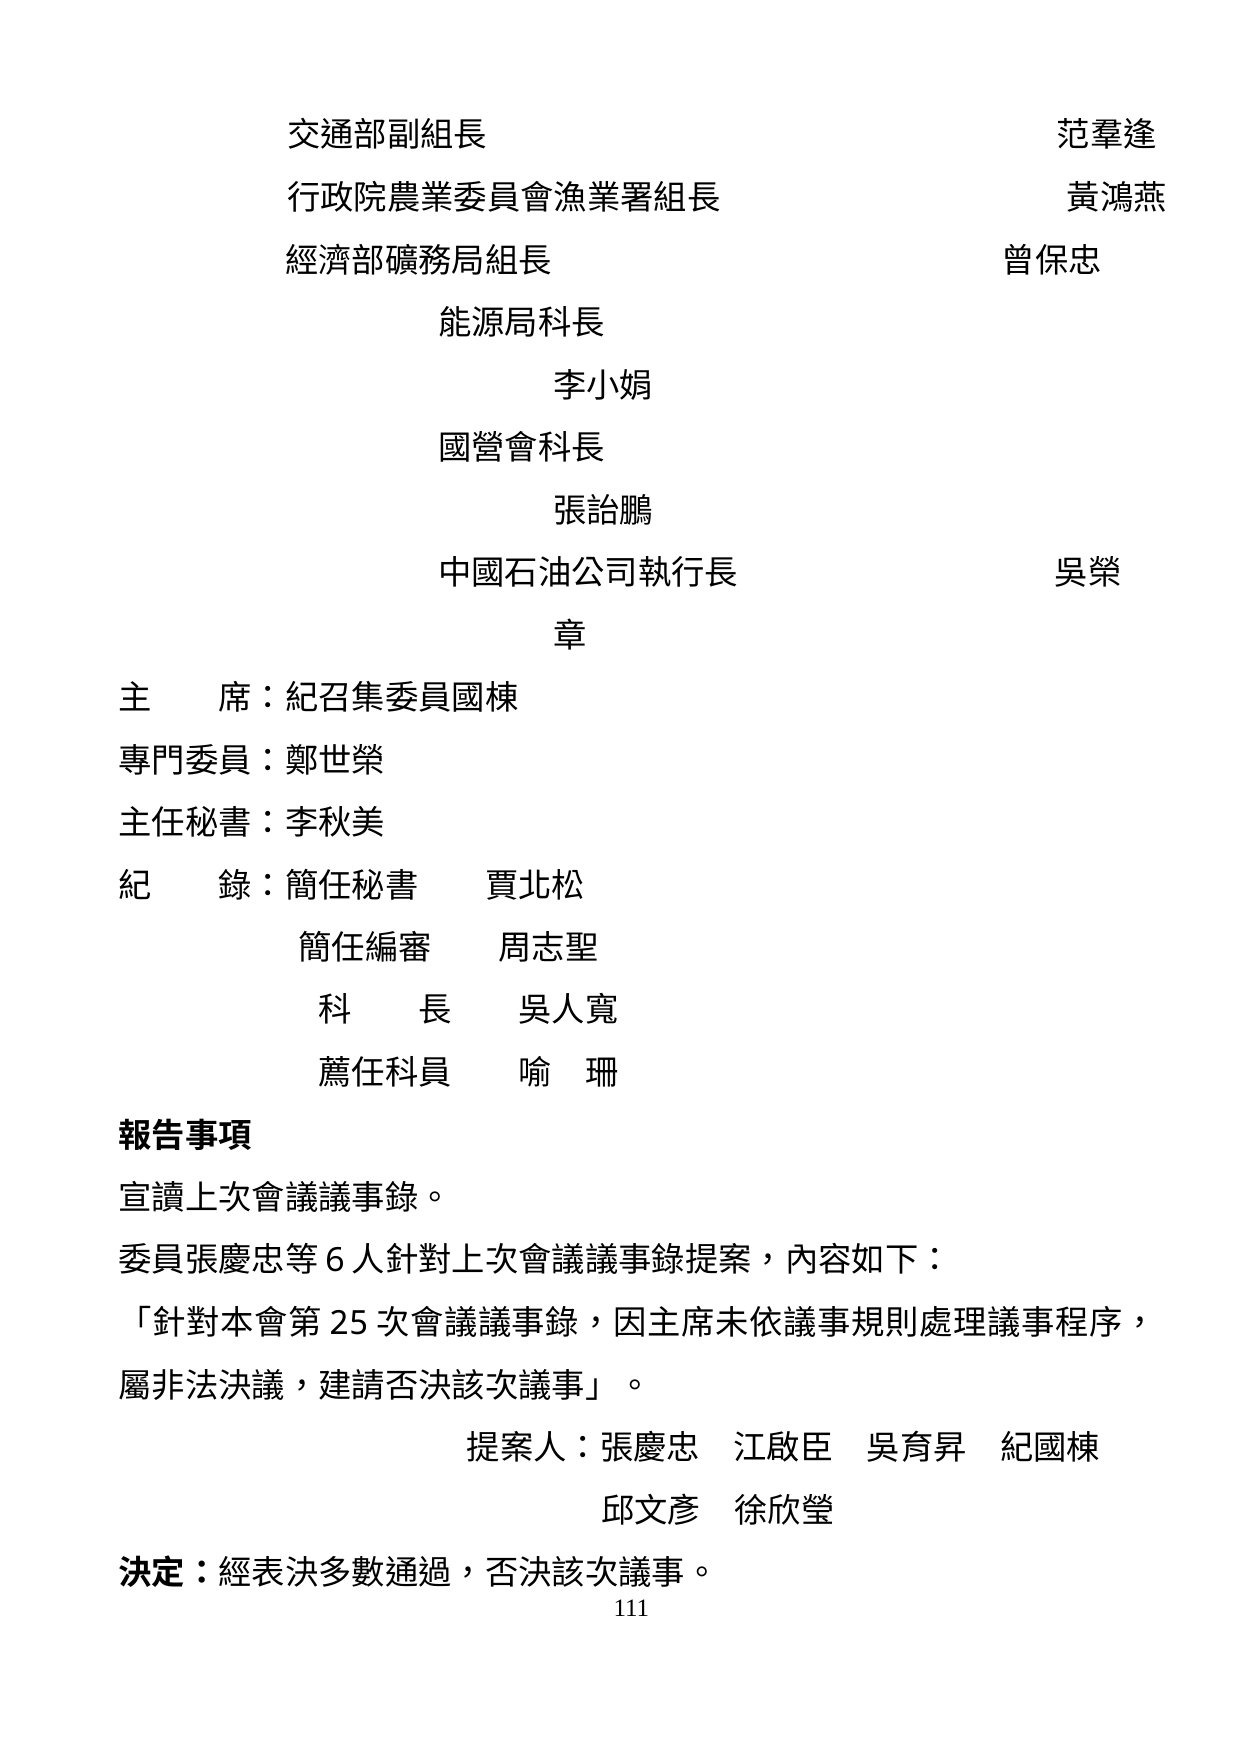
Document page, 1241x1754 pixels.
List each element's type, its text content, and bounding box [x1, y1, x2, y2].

text 能源局科長 李小娟 [118, 278, 1144, 403]
text 國營會科長 張詒鵬 [118, 403, 1144, 528]
text 中國石油公司執行長 吳榮章 [118, 528, 1144, 653]
text 薦任科員 喻 珊 [118, 1028, 1144, 1091]
text 經濟部礦務局組長 曾保忠 [118, 216, 1144, 278]
text 邱文彥 徐欣瑩 [118, 1466, 1158, 1528]
text 科 長 吳人寬 [118, 966, 1144, 1028]
text 提案人：張慶忠 江啟臣 吳育昇 紀國棟 [118, 1403, 1158, 1466]
text 紀 錄：簡任秘書 賈北松 [118, 841, 1240, 903]
text 委員張慶忠等6人針對上次會議議事錄提案，內容如下： [118, 1216, 1158, 1278]
text 交通部副組長 范羣逢 [287, 91, 1240, 153]
text 報告事項 [118, 1091, 1144, 1153]
text 行政院農業委員會漁業署組長 黃鴻燕 [287, 153, 1240, 216]
text 「針對本會第25次會議議事錄，因主席未依議事規則處理議事程序，屬非法決議，建請否決該次議事」。 [118, 1278, 1158, 1403]
text 決定：經表決多數通過，否決該次議事。 [118, 1528, 1157, 1591]
text 專門委員：鄭世榮 [118, 716, 1240, 778]
text 主任秘書：李秋美 [118, 778, 1240, 841]
text 主 席：紀召集委員國棟 [118, 653, 1240, 716]
text 宣讀上次會議議事錄。 [118, 1153, 1158, 1216]
text 簡任編審 周志聖 [118, 903, 1240, 966]
